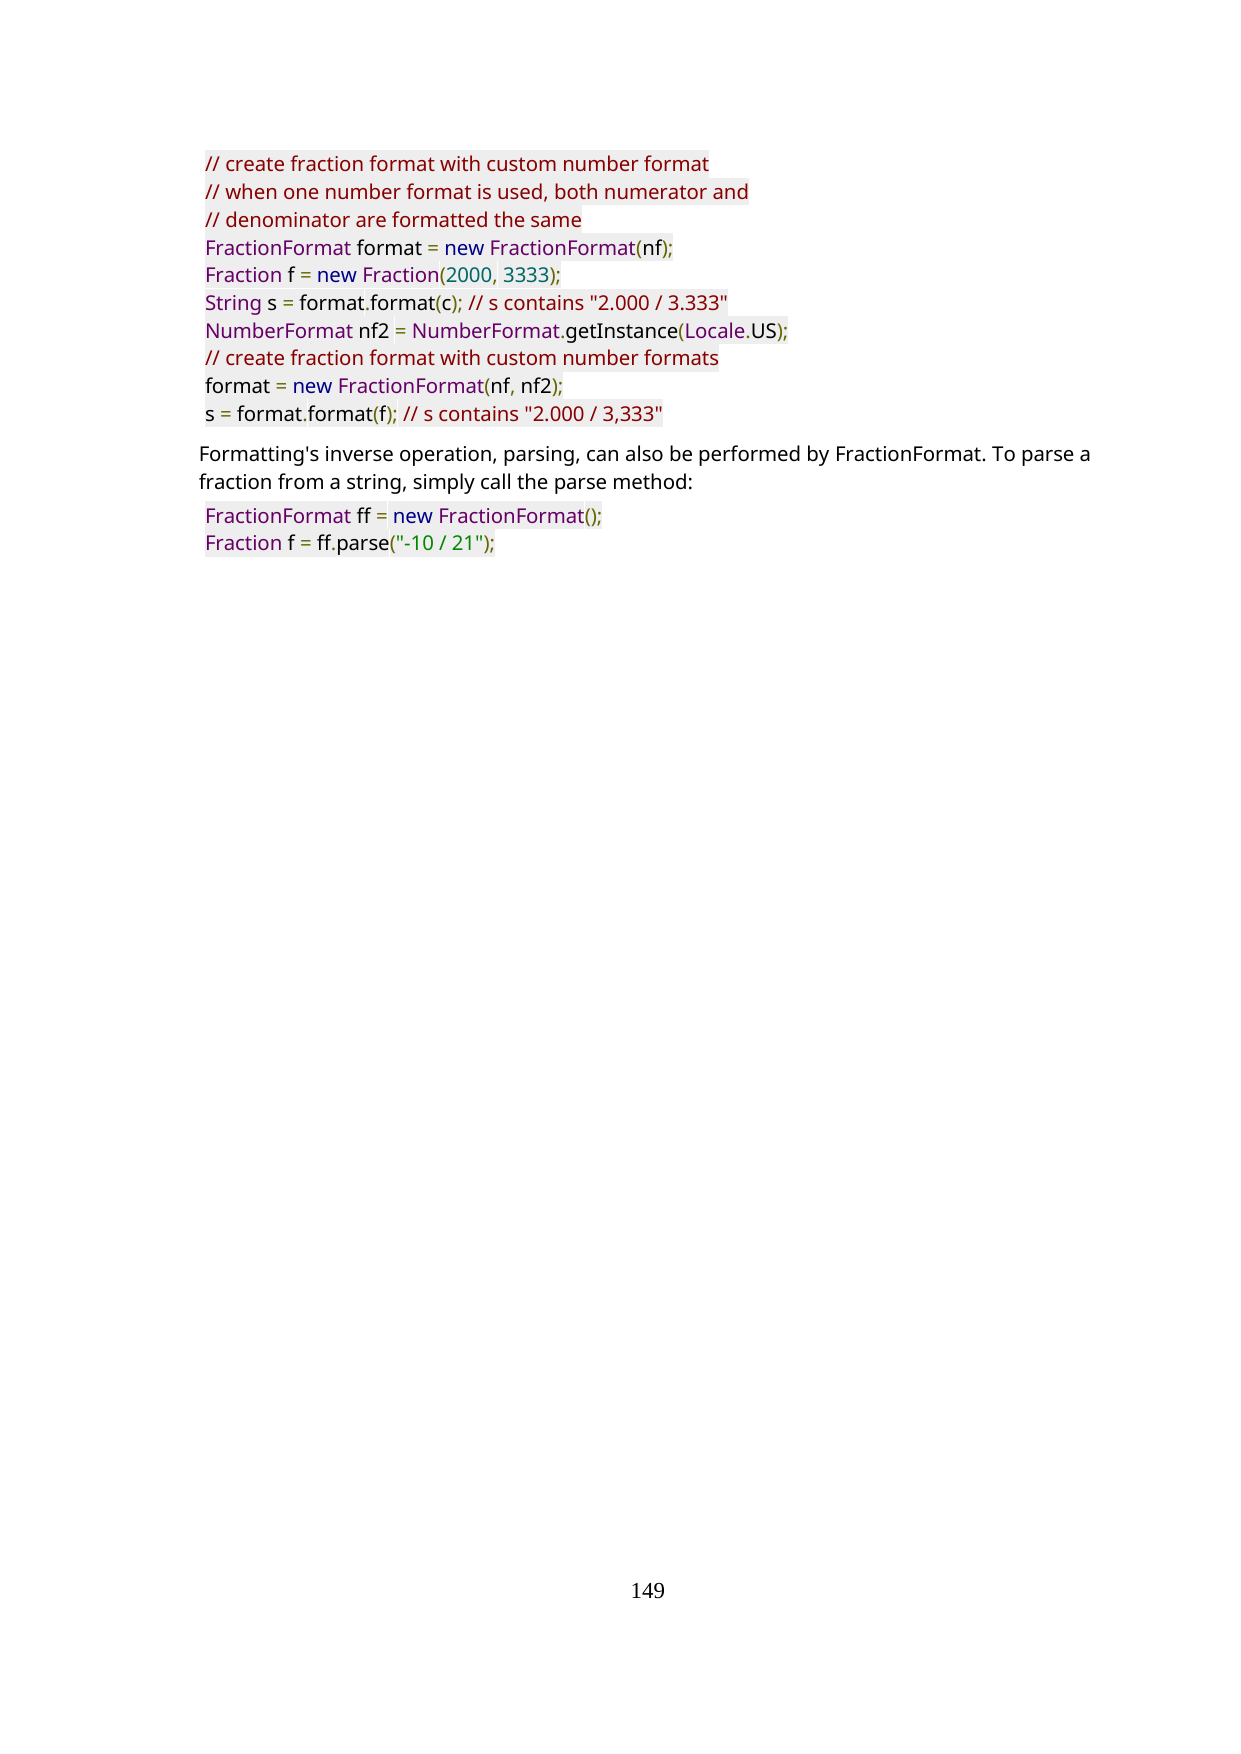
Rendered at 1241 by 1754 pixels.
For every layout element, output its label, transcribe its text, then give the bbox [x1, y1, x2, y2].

text // denominator are formatted the same [205, 205, 1097, 233]
text FractionFormat ff = new FractionFormat(); [205, 501, 1097, 529]
text Fraction f = ff.parse("-10 / 21"); [205, 529, 1097, 557]
text FractionFormat format = new FractionFormat(nf); [205, 233, 1097, 261]
text s = format.format(f); // s contains "2.000 / 3,333" [205, 399, 1097, 427]
text format = new FractionFormat(nf, nf2); [205, 372, 1097, 399]
text NumberFormat nf2 = NumberFormat.getInstance(Locale.US); [205, 316, 1097, 344]
text String s = format.format(c); // s contains "2.000 / 3.333" [205, 288, 1097, 316]
text // create fraction format with custom number formats [205, 344, 1097, 372]
text // when one number format is used, both numerator and [205, 178, 1097, 205]
text Fraction f = new Fraction(2000, 3333); [205, 261, 1097, 288]
text // create fraction format with custom number format [205, 150, 1097, 178]
text Formatting's inverse operation, parsing, can also be performed by FractionFormat. To parse a fraction from a string, simply call the parse method: [198, 439, 1097, 495]
